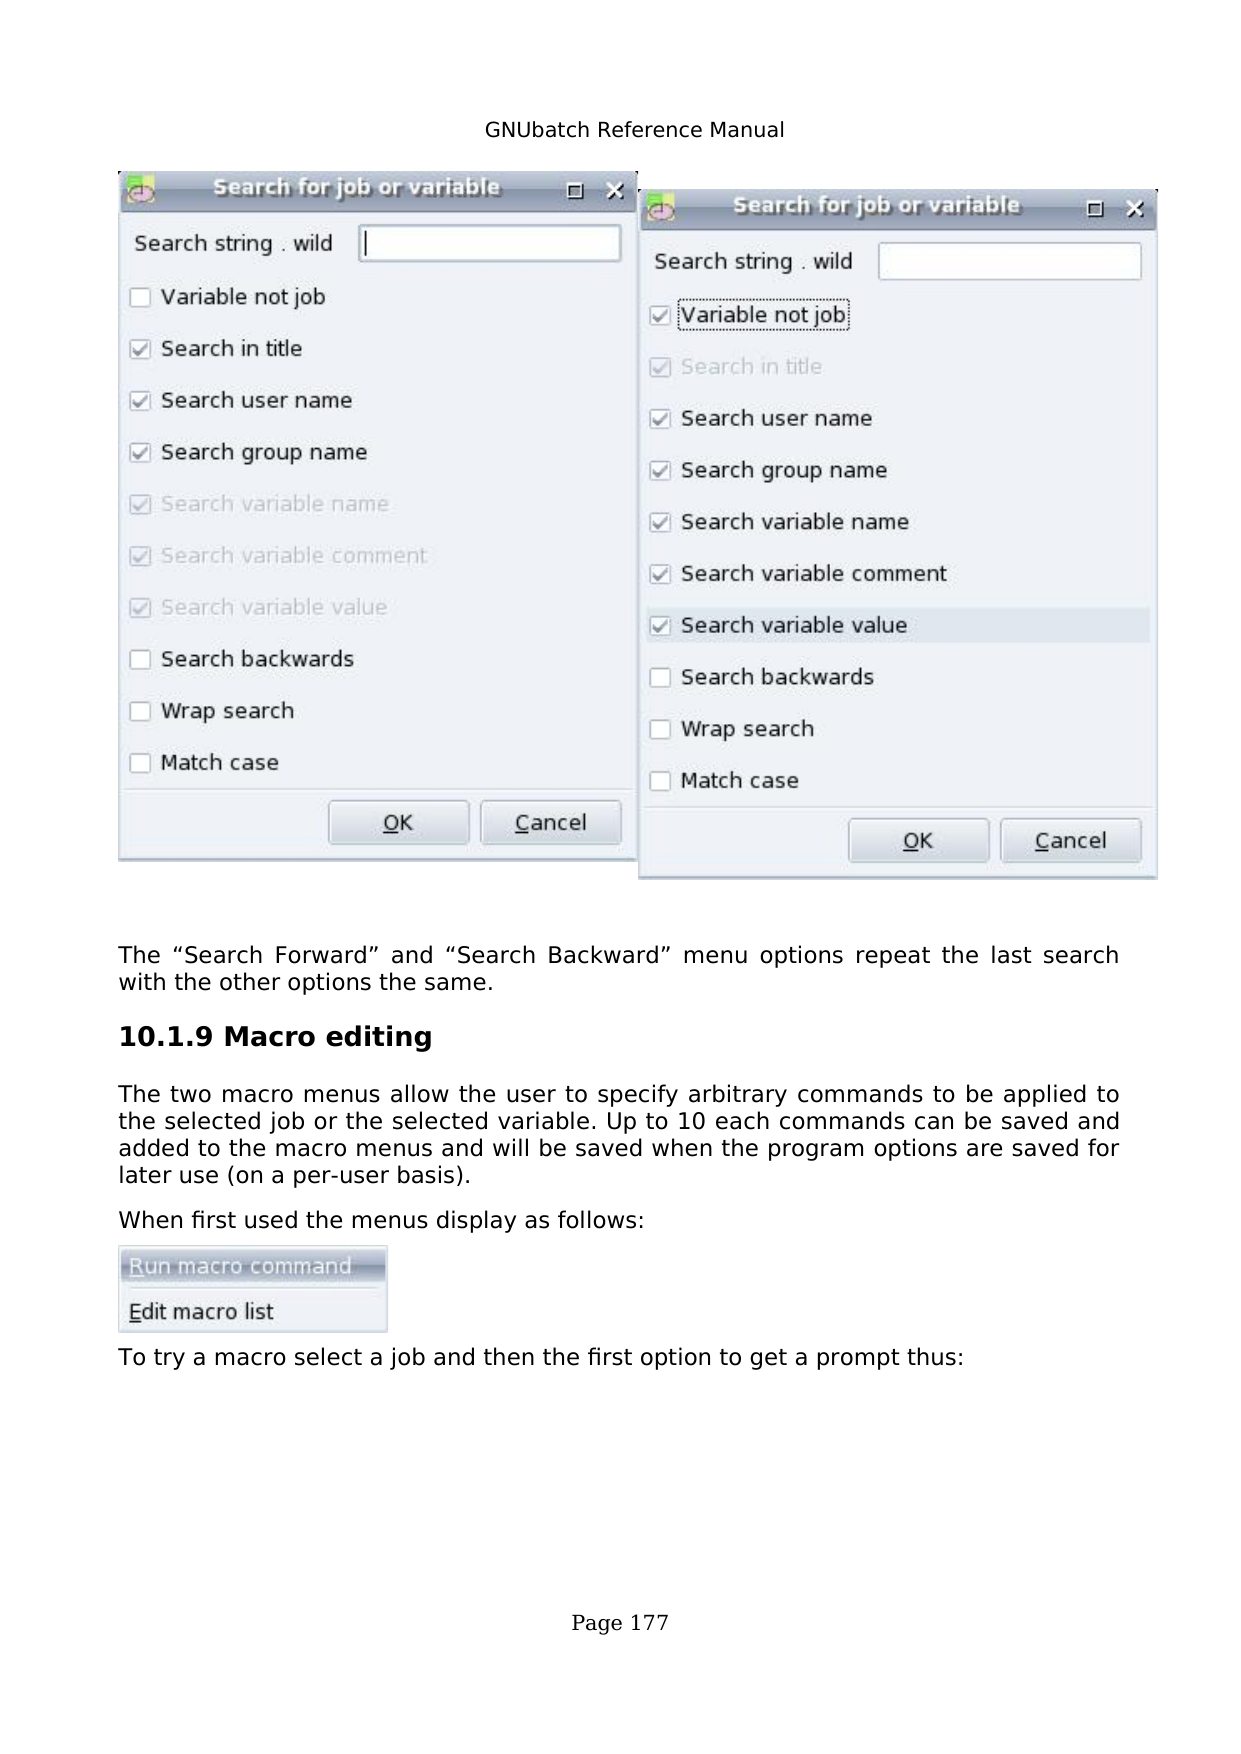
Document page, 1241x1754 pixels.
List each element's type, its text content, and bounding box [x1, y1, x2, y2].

text When first used the menus display as follows: [118, 1207, 1122, 1234]
text The two macro menus allow the user to specify arbitrary commands to be applied to the selected job or the selected variable. Up to 10 each commands can be saved and added to the macro menus and will be saved when the program options are saved for later use (on a per-user basis). [118, 1082, 1122, 1189]
text The “Search Forward” and “Search Backward” menu options repeat the last search with the other options the same. [118, 942, 1122, 996]
subtitle Macro editing [118, 1021, 1122, 1052]
picture [118, 1245, 389, 1333]
text To try a macro select a job and then the first option to get a prompt thus: [118, 1341, 1122, 1371]
picture [118, 171, 1159, 880]
